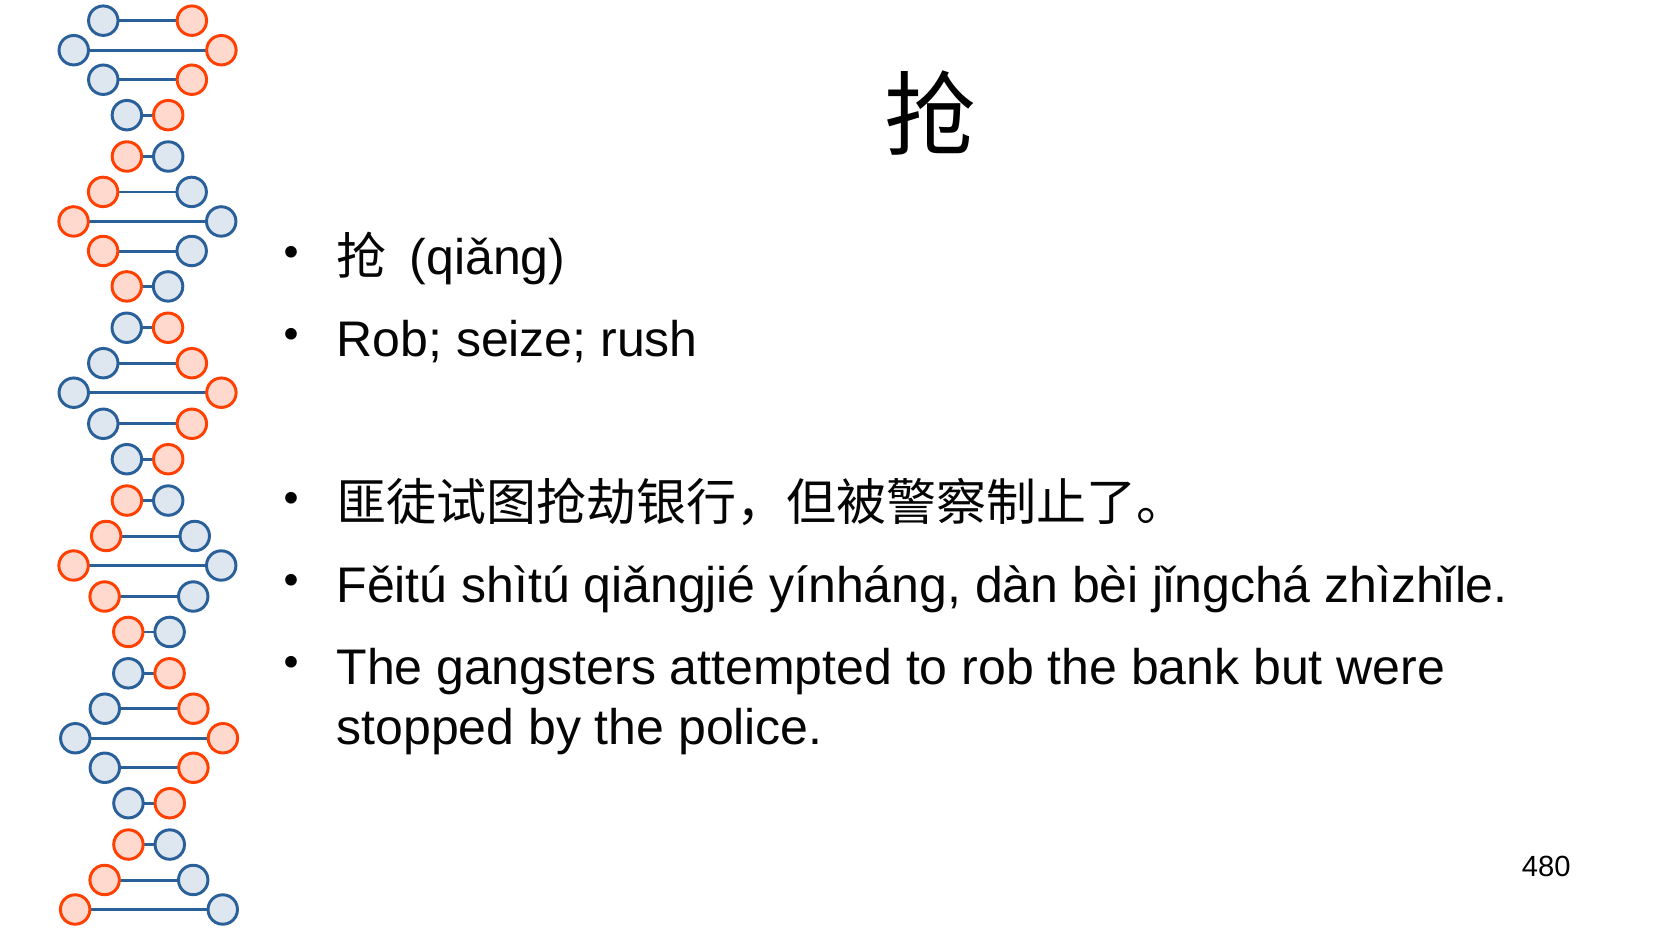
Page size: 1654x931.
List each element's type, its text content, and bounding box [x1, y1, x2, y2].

title 抢 [265, 35, 1595, 189]
list 抢 (qiǎng) Rob; seize; rush 匪徒试图抢劫银行，但被警察制止了。 Fěitú shìtú qiǎngjié yínháng, dàn bèi jǐngchá zhìzhǐle. The gangsters attempted to rob the bank but were stopped by the police. [265, 224, 1595, 764]
